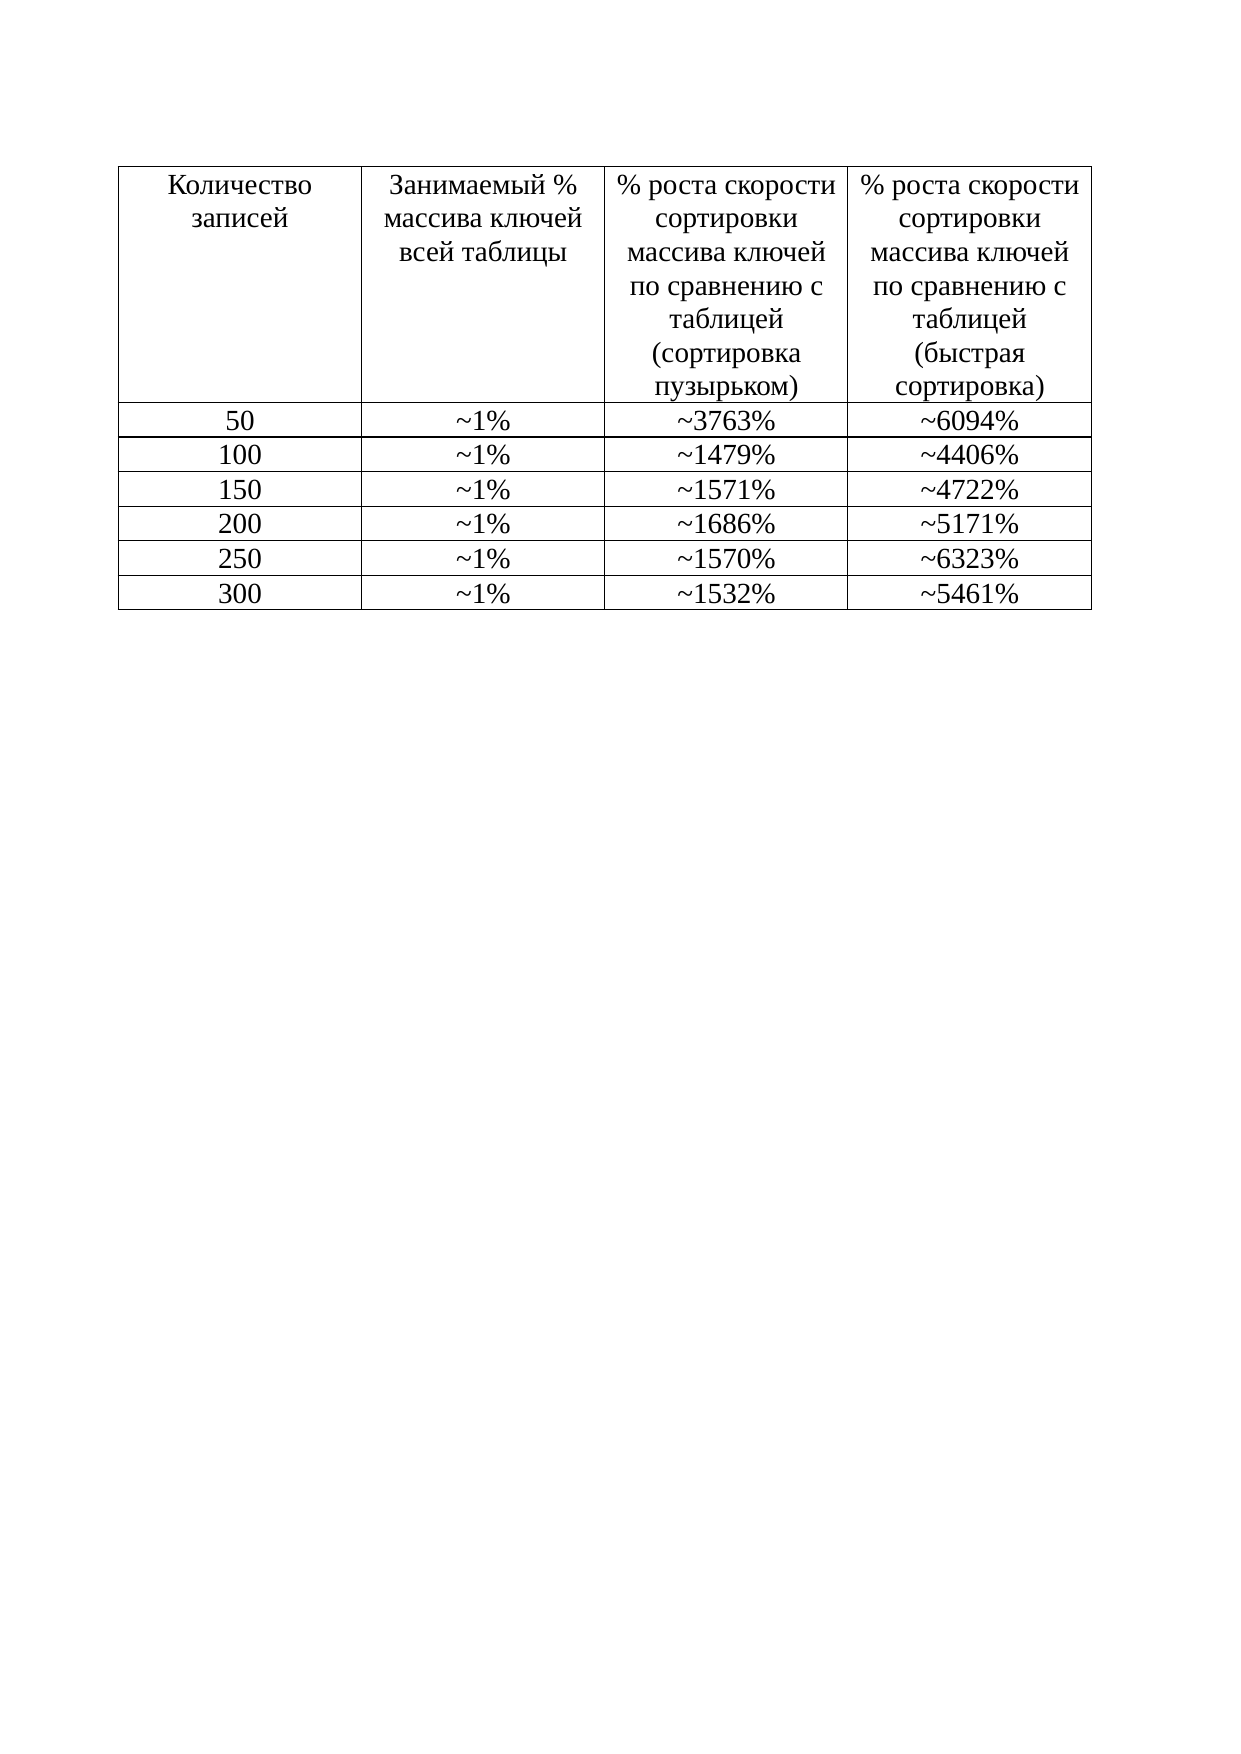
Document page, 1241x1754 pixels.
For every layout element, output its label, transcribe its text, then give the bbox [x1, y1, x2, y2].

table_header Занимаемый % массива ключей всей таблицы [362, 167, 604, 402]
table_cell ~1% [362, 472, 604, 506]
table_cell ~1570% [605, 541, 847, 575]
table_cell ~1% [362, 576, 604, 609]
table_cell 200 [119, 507, 361, 540]
table_header Количество записей [119, 167, 361, 402]
table_cell 150 [119, 472, 361, 506]
table_cell ~1% [362, 507, 604, 540]
table_cell ~1479% [605, 438, 847, 471]
table_cell 50 [119, 403, 361, 436]
table_cell ~1% [362, 438, 604, 471]
table_header % роста скорости сортировки массива ключей по сравнению с таблицей (сортировка пузырьком) [605, 167, 847, 402]
table_cell ~4722% [848, 472, 1091, 506]
table_cell 100 [119, 438, 361, 471]
table_cell ~6094% [848, 403, 1091, 436]
table_cell ~1532% [605, 576, 847, 609]
table_cell 300 [119, 576, 361, 609]
table_cell ~4406% [848, 438, 1091, 471]
table_cell 250 [119, 541, 361, 575]
table_cell ~5461% [848, 576, 1091, 609]
table_cell ~6323% [848, 541, 1091, 575]
table_cell ~1571% [605, 472, 847, 506]
table_cell ~1686% [605, 507, 847, 540]
table_cell ~1% [362, 403, 604, 436]
table_cell ~3763% [605, 403, 847, 436]
table_cell ~1% [362, 541, 604, 575]
table_header % роста скорости сортировки массива ключей по сравнению с таблицей (быстрая сортировка) [848, 167, 1091, 402]
table_cell ~5171% [848, 507, 1091, 540]
